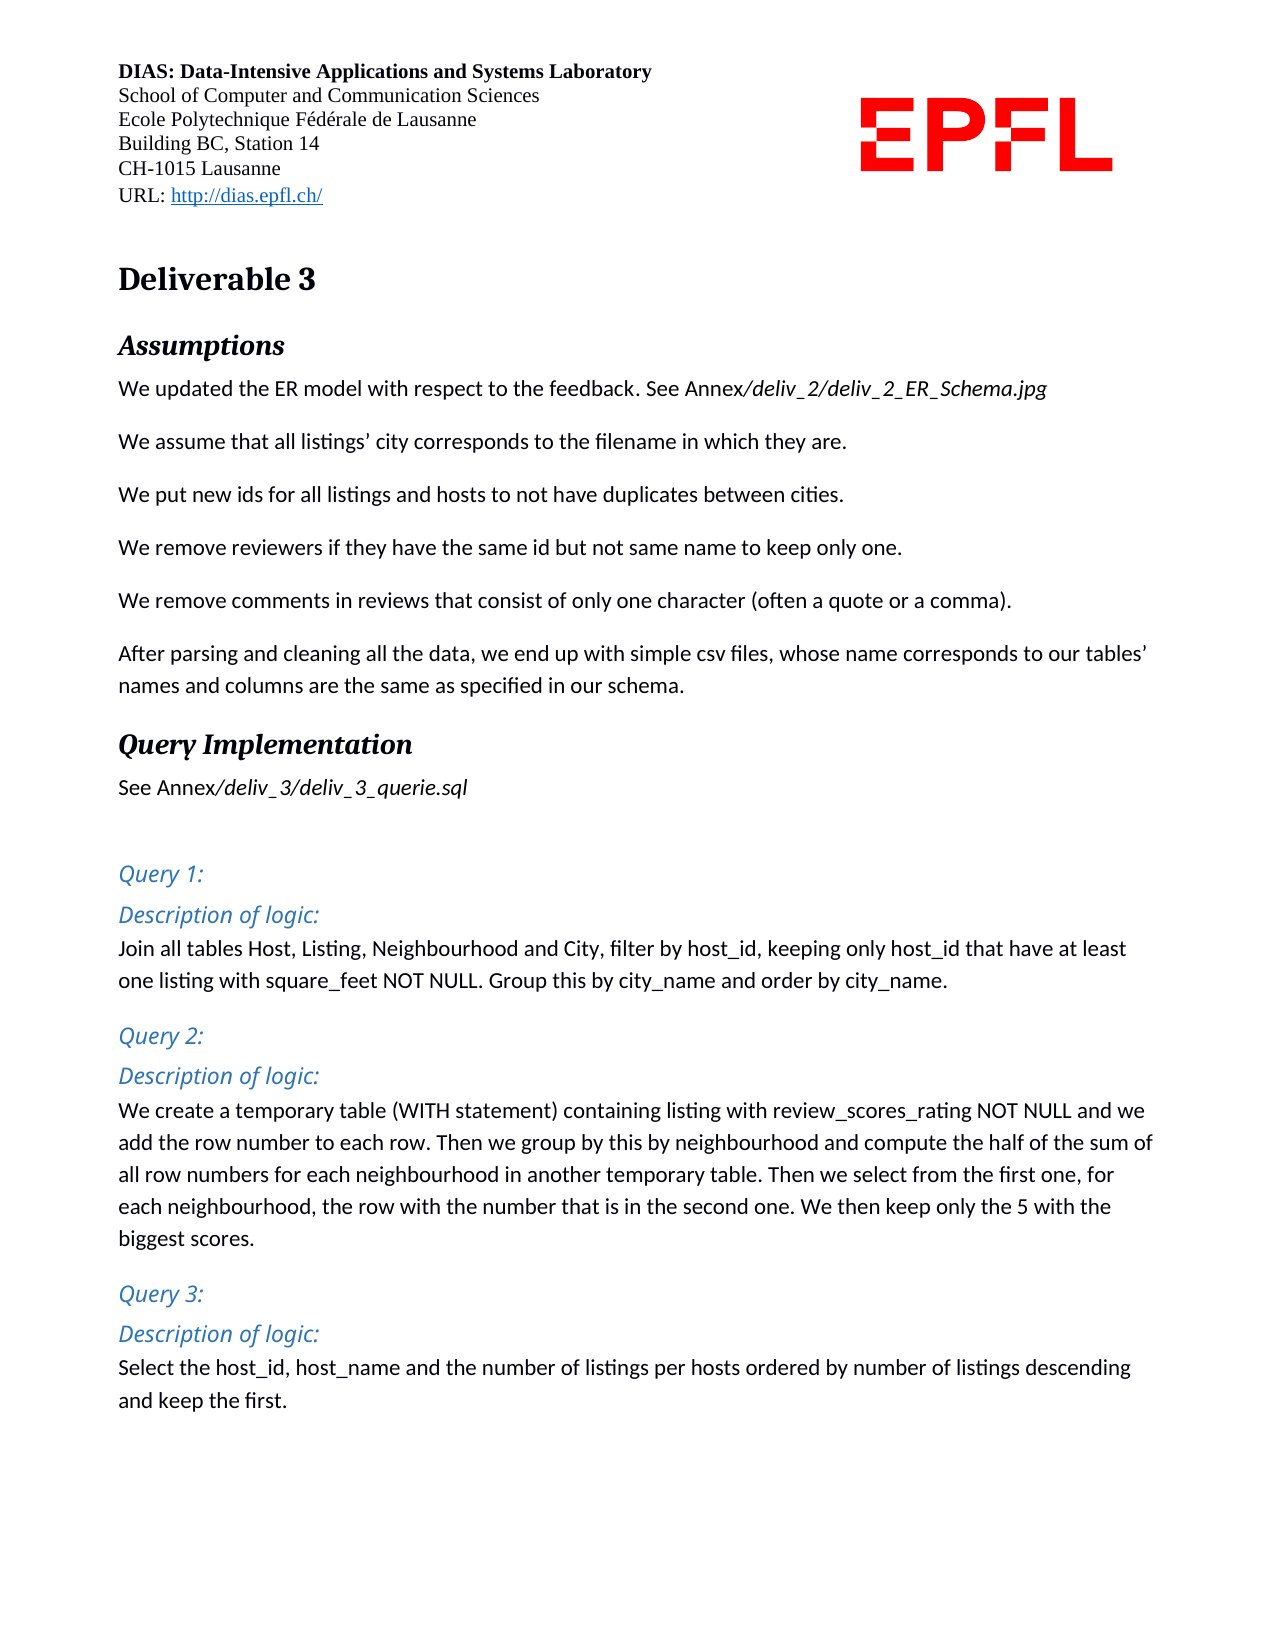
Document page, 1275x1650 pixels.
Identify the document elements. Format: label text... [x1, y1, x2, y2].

subtitle Description of logic: [118, 1060, 1157, 1091]
text We create a temporary table (WITH statement) containing listing with review_scores_rating NOT NULL and we add the row number to each row. Then we group by this by neighbourhood and compute the half of the sum of all row numbers for each neighbourhood in another temporary table. Then we select from the first one, for each neighbourhood, the row with the number that is in the second one. We then keep only the 5 with the biggest scores. [118, 1096, 1157, 1252]
text Select the host_id, host_name and the number of listings per hosts ordered by number of listings descending and keep the first. [118, 1353, 1157, 1414]
text After parsing and cleaning all the data, we end up with simple csv files, whose name corresponds to our tables’ names and columns are the same as specified in our schema. [118, 639, 1157, 699]
text We remove reviewers if they have the same id but not same name to keep only one. [118, 533, 1157, 561]
subtitle Query 3: [118, 1277, 1157, 1309]
subtitle Query 2: [118, 1020, 1157, 1051]
text We remove comments in reviews that consist of only one character (often a quote or a comma). [118, 586, 1157, 614]
subtitle Description of logic: [118, 1318, 1157, 1349]
subtitle Assumptions [118, 329, 1157, 363]
picture [829, 67, 1143, 203]
text We assume that all listings’ city corresponds to the filename in which they are. [118, 427, 1157, 455]
subtitle Description of logic: [118, 898, 1157, 930]
subtitle Query 1: [118, 858, 1157, 890]
text See Annex/deliv_3/deliv_3_querie.sql [118, 773, 1157, 801]
subtitle Query Implementation [118, 728, 1157, 762]
text We updated the ER model with respect to the feedback. See Annex/deliv_2/deliv_2_ER_Schema.jpg [118, 374, 1157, 402]
text Join all tables Host, Listing, Neighbourhood and City, filter by host_id, keeping only host_id that have at least one listing with square_feet NOT NULL. Group this by city_name and order by city_name. [118, 934, 1157, 995]
text We put new ids for all listings and hosts to not have duplicates between cities. [118, 480, 1157, 508]
subtitle Deliverable 3 [118, 260, 1157, 298]
